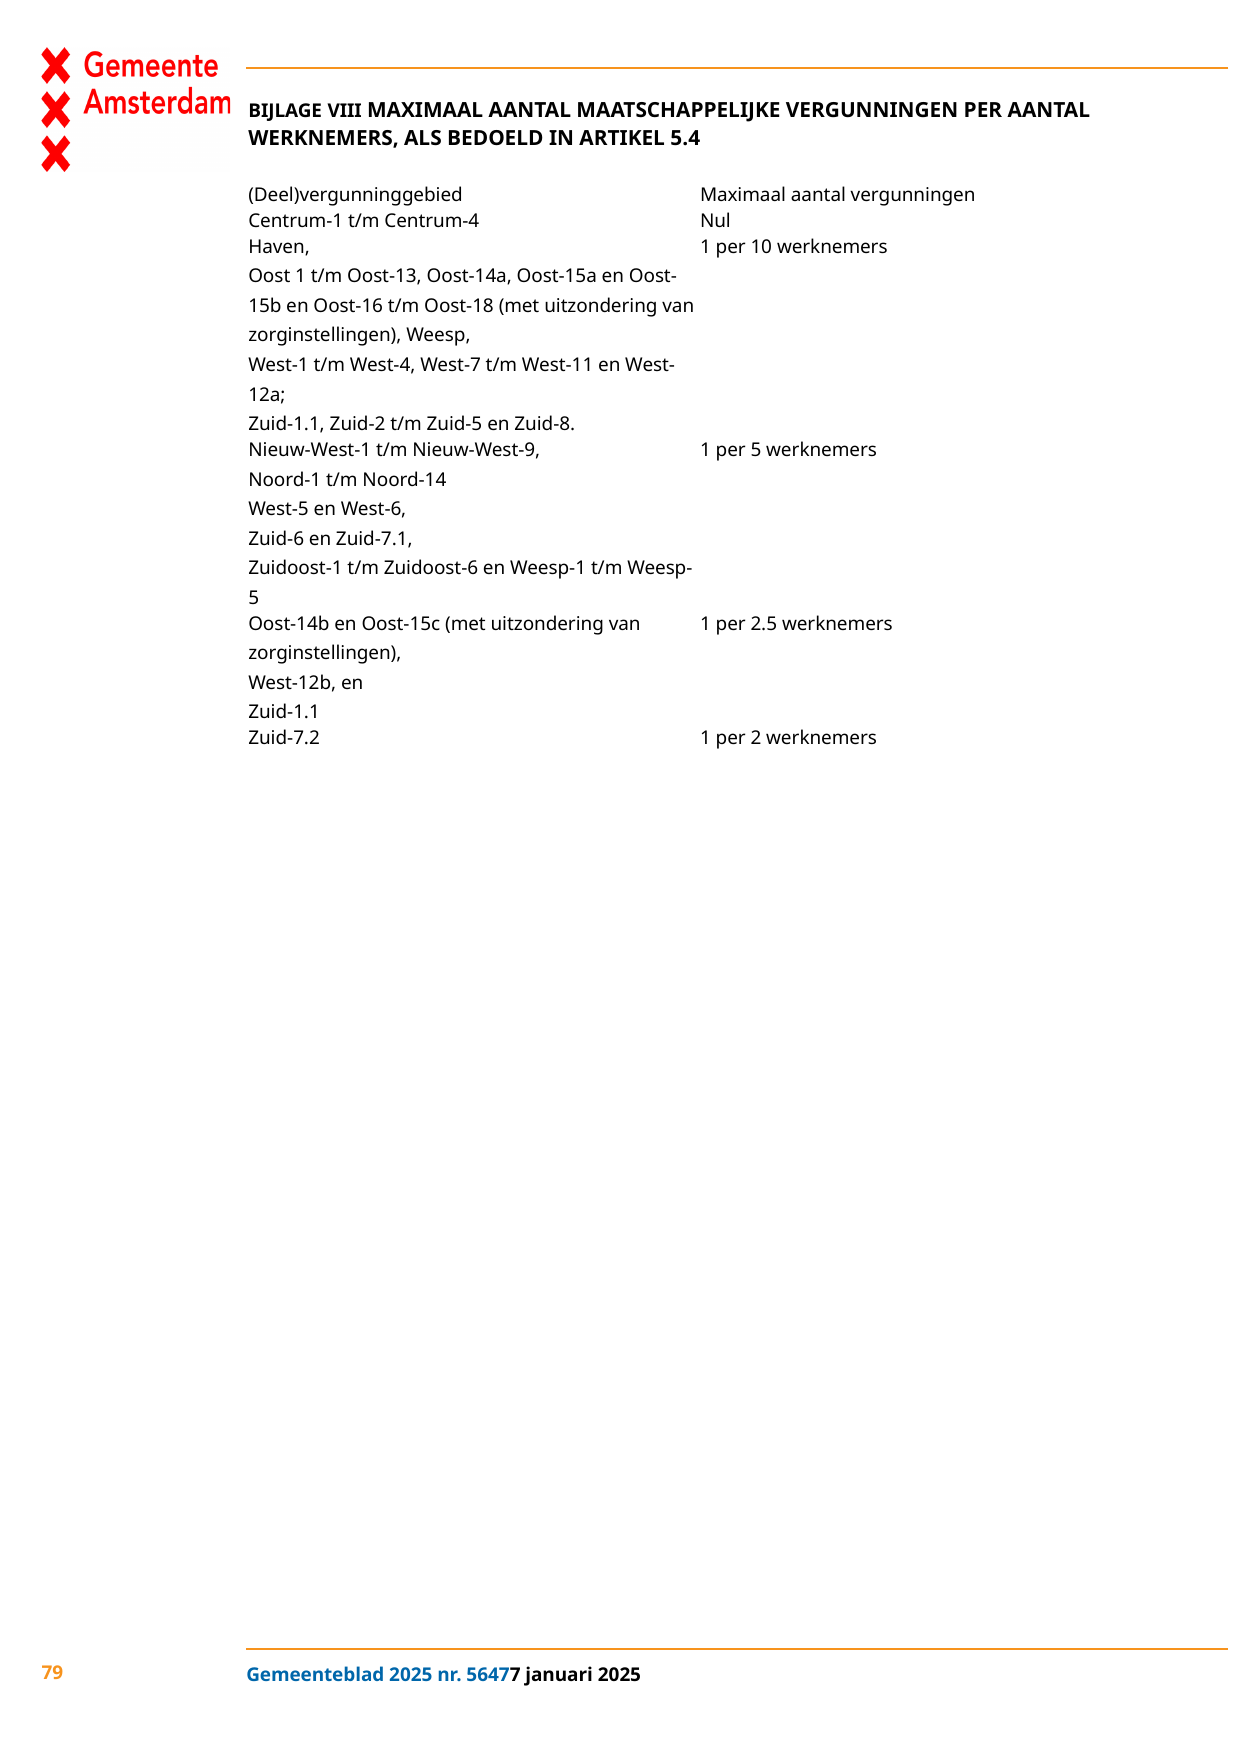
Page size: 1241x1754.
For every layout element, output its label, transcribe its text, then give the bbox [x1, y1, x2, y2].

picture [41, 47, 231, 172]
table_cell Nul [700, 207, 1152, 233]
table_cell Centrum-1 t/m Centrum-4 [248, 207, 700, 233]
table_cell Nieuw-West-1 t/m Nieuw-West-9, Noord-1 t/m Noord-14 West-5 en West-6, Zuid-6 en Zuid-7.1, Zuidoost-1 t/m Zuidoost-6 en Weesp-1 t/m Weesp-5 [248, 436, 700, 610]
table_cell 1 per 2 werknemers [700, 724, 1152, 750]
table_cell 1 per 2.5 werknemers [700, 610, 1152, 724]
text BIJLAGE VIII MAXIMAAL AANTAL MAATSCHAPPELIJKE VERGUNNINGEN PER AANTAL WERKNEMERS, ALS BEDOELD IN ARTIKEL 5.4 [248, 95, 1152, 152]
table_cell Zuid-7.2 [248, 724, 700, 750]
table_cell 1 per 10 werknemers [700, 233, 1152, 436]
table_cell Oost-14b en Oost-15c (met uitzondering van zorginstellingen), West-12b, en Zuid-1.1 [248, 610, 700, 724]
table_cell 1 per 5 werknemers [700, 436, 1152, 610]
table_cell Haven, Oost 1 t/m Oost-13, Oost-14a, Oost-15a en Oost-15b en Oost-16 t/m Oost-18 (met uitzondering van zorginstellingen), Weesp, West-1 t/m West-4, West-7 t/m West-11 en West-12a; Zuid-1.1, Zuid-2 t/m Zuid-5 en Zuid-8. [248, 233, 700, 436]
table_header Maximaal aantal vergunningen [700, 181, 1152, 207]
table_header (Deel)vergunninggebied [248, 181, 700, 207]
